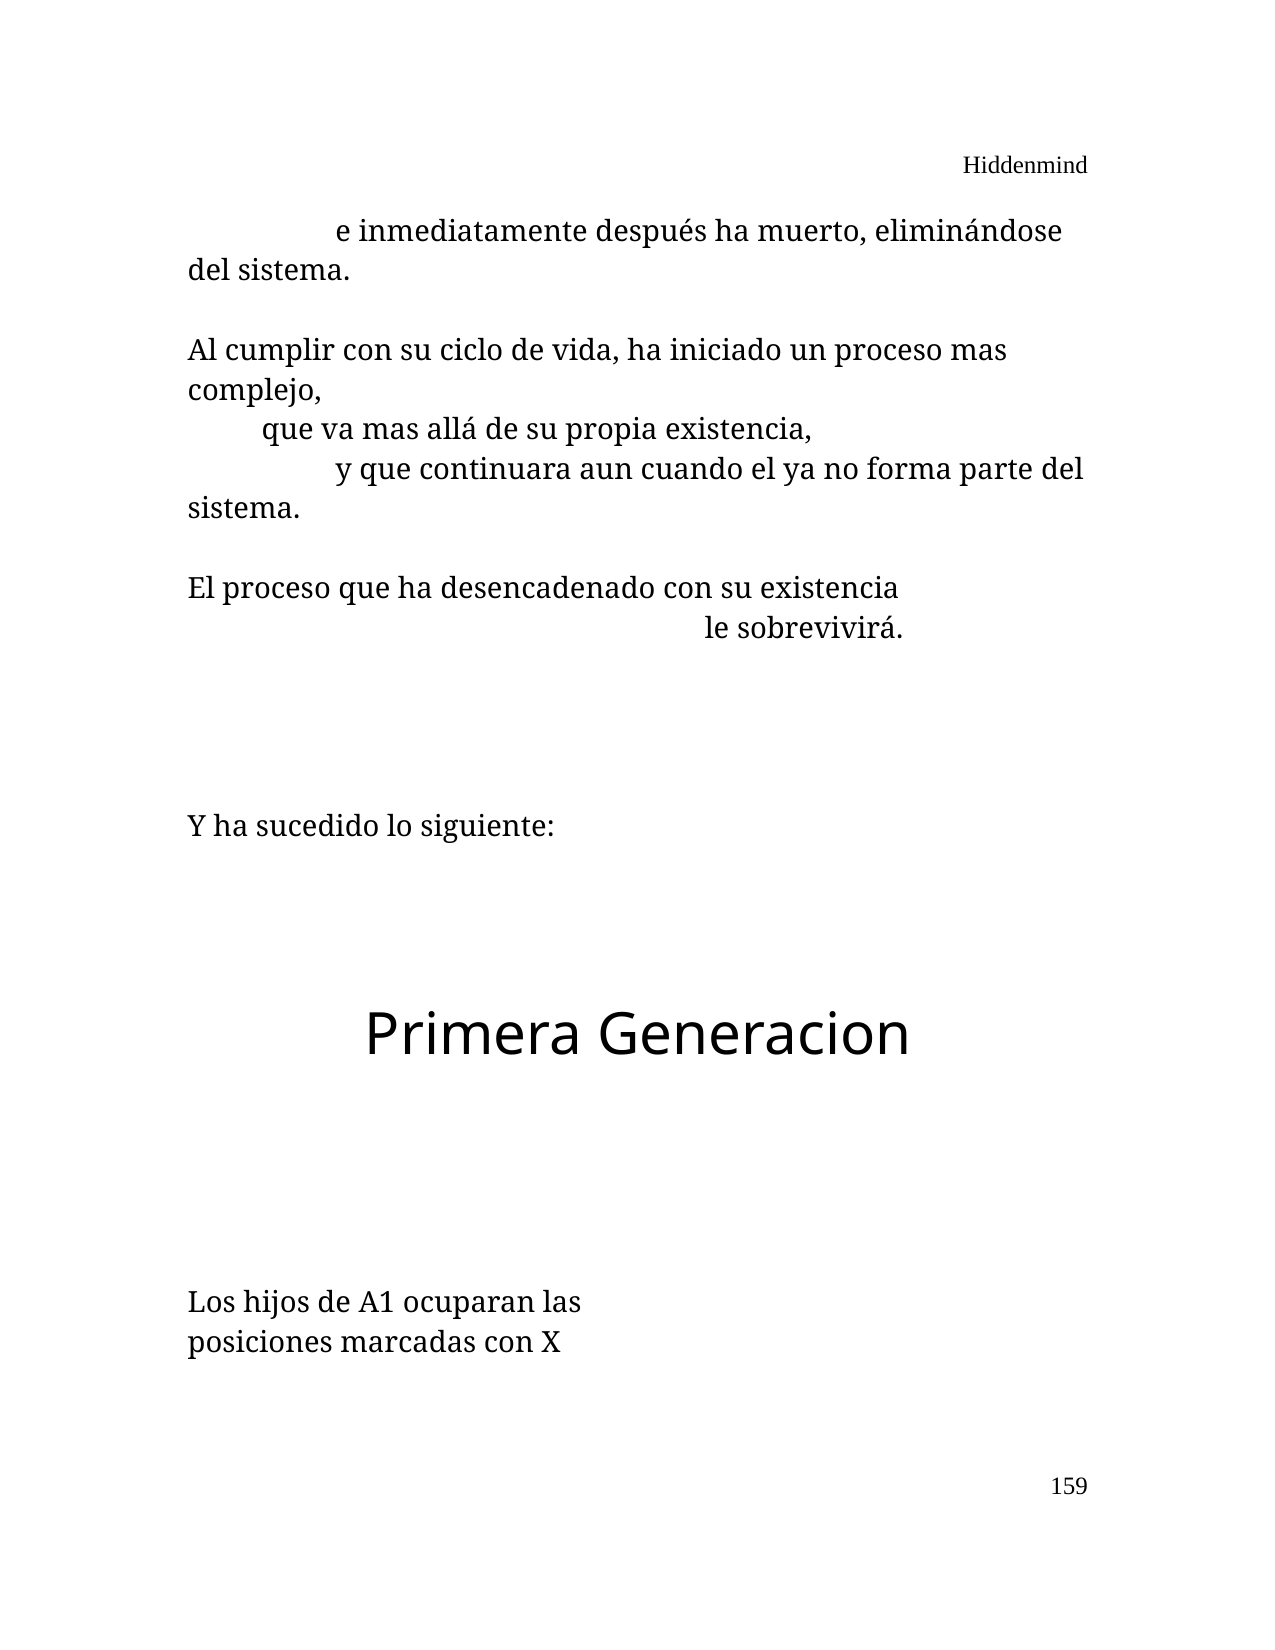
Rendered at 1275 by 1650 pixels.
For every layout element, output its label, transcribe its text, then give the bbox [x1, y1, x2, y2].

text le sobrevivirá. [187, 607, 1087, 647]
text Los hijos de A1 ocuparan las posiciones marcadas con X [187, 1282, 622, 1361]
text Y ha sucedido lo siguiente: [187, 805, 1087, 845]
text e inmediatamente después ha muerto, eliminándose del sistema. [187, 210, 1087, 289]
text Al cumplir con su ciclo de vida, ha iniciado un proceso mas complejo, [187, 329, 1087, 408]
text que va mas allá de su propia existencia, [187, 408, 1087, 448]
text El proceso que ha desencadenado con su existencia [187, 567, 1087, 607]
text y que continuara aun cuando el ya no forma parte del sistema. [187, 448, 1087, 527]
